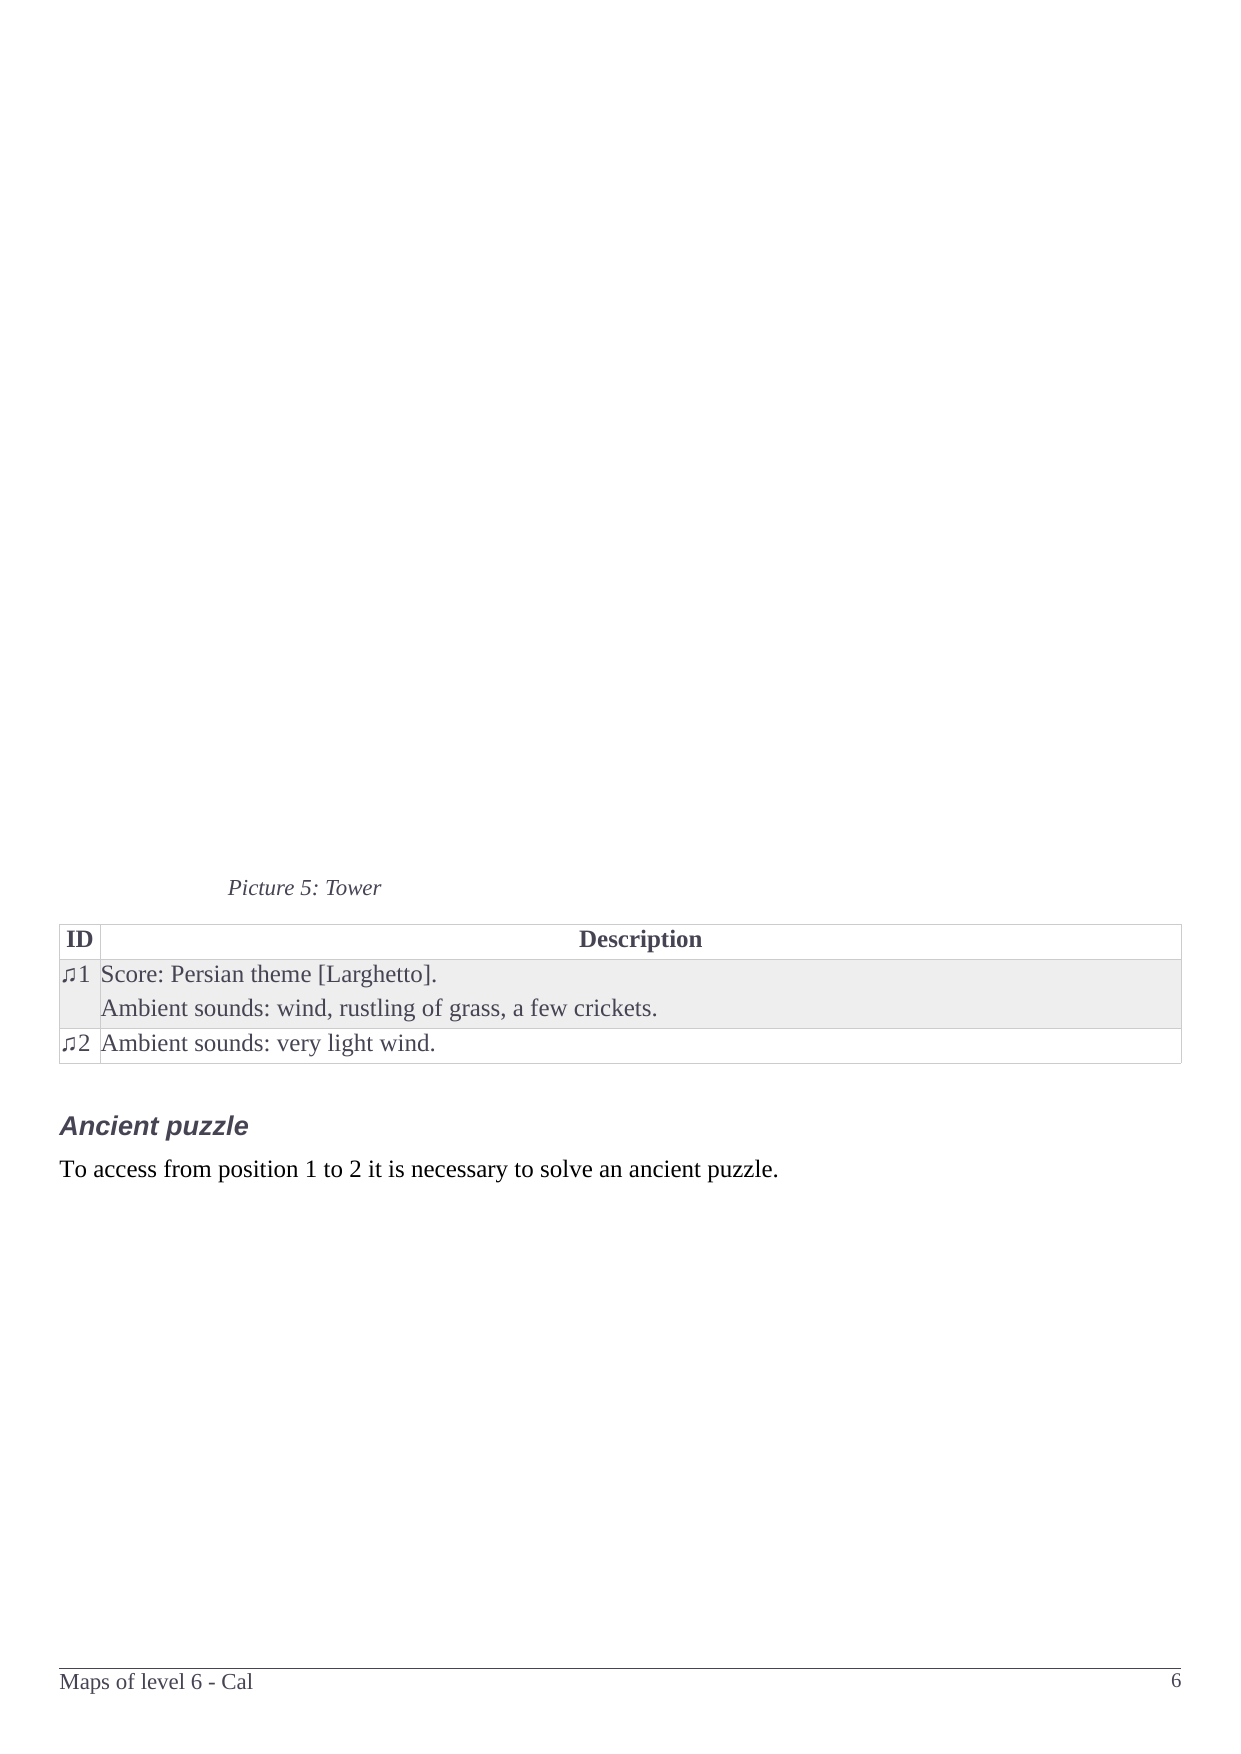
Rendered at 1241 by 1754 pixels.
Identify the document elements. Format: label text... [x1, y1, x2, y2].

table_cell [59, 1064, 1181, 1098]
table_cell Ambient sounds: very light wind. [101, 1029, 1181, 1063]
table_header ID [60, 925, 100, 959]
table_cell Score: Persian theme [Larghetto]. Ambient sounds: wind, rustling of grass, a few crickets. [101, 960, 1181, 1028]
table_header [59, 59, 1181, 924]
text To access from position 1 to 2 it is necessary to solve an ancient puzzle. [59, 1154, 1181, 1183]
table_cell ♫2 [60, 1029, 100, 1063]
table_header Description [101, 925, 1181, 959]
subtitle Ancient puzzle [59, 1110, 1181, 1141]
table_cell ♫1 [60, 960, 100, 1028]
